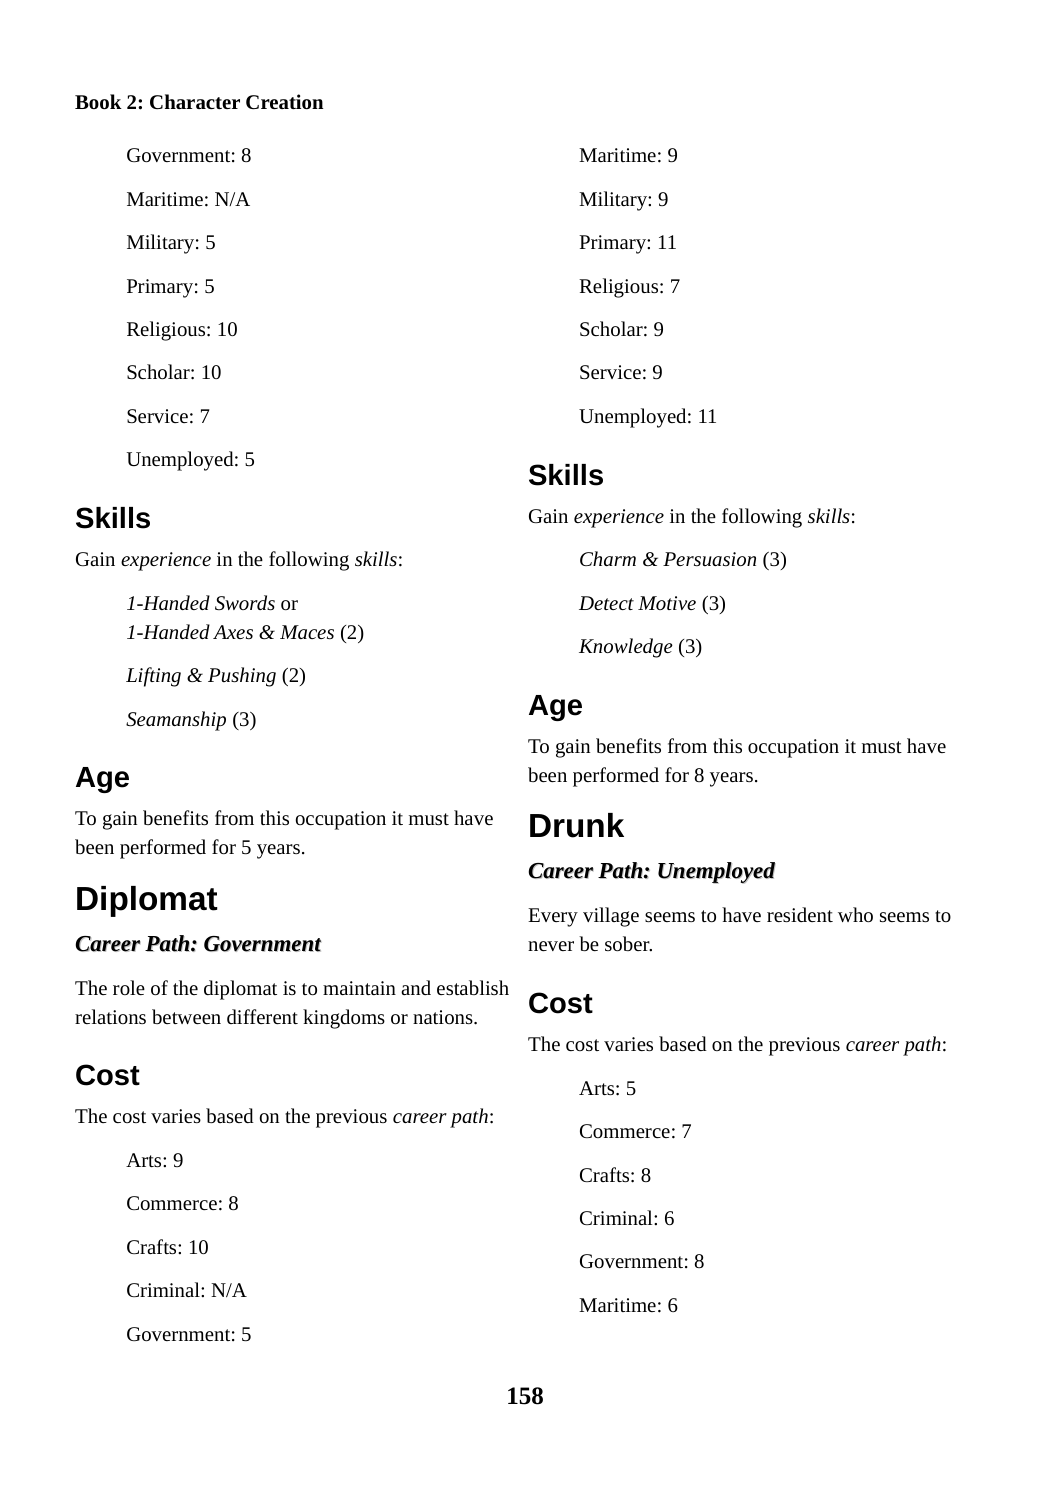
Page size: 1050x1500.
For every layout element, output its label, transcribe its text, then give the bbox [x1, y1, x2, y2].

text Arts: 9 [126, 1148, 522, 1172]
text Government: 8 [579, 1249, 975, 1273]
text Service: 7 [126, 404, 522, 428]
text Charm & Persuasion (3) [579, 547, 975, 571]
text Arts: 5 [579, 1076, 975, 1100]
text Criminal: N/A [126, 1278, 522, 1302]
text Government: 8 [126, 143, 522, 167]
text Commerce: 8 [126, 1191, 522, 1215]
text Government: 5 [126, 1322, 522, 1346]
subtitle Skills [528, 458, 975, 491]
text The cost varies based on the previous career path: [75, 1104, 522, 1128]
text To gain benefits from this occupation it must have been performed for 5 years. [75, 806, 522, 859]
text Commerce: 7 [579, 1119, 975, 1143]
text Primary: 11 [579, 230, 975, 254]
text Crafts: 10 [126, 1235, 522, 1259]
text The role of the diplomat is to maintain and establish relations between different kingdoms or nations. [75, 976, 522, 1029]
text To gain benefits from this occupation it must have been performed for 8 years. [528, 734, 975, 787]
text Maritime: N/A [126, 187, 522, 211]
text Military: 5 [126, 230, 522, 254]
text Criminal: 6 [579, 1206, 975, 1230]
text Maritime: 9 [579, 143, 975, 167]
text Gain experience in the following skills: [75, 547, 522, 571]
text Scholar: 9 [579, 317, 975, 341]
text Gain experience in the following skills: [528, 504, 975, 528]
text Maritime: 6 [579, 1293, 975, 1317]
text Military: 9 [579, 187, 975, 211]
subtitle Age [75, 760, 522, 794]
text Religious: 7 [579, 274, 975, 298]
text Service: 9 [579, 361, 975, 384]
subtitle Cost [528, 986, 975, 1020]
text Knowledge (3) [579, 634, 975, 658]
text Crafts: 8 [579, 1162, 975, 1187]
text Primary: 5 [126, 274, 522, 298]
text Lifting & Pushing (2) [126, 663, 522, 687]
subtitle Drunk [528, 806, 975, 845]
text Career Path: Unemployed [528, 857, 975, 884]
text Unemployed: 5 [126, 447, 522, 471]
text Every village seems to have resident who seems to never be sober. [528, 903, 975, 956]
subtitle Diplomat [75, 879, 522, 917]
subtitle Cost [75, 1058, 522, 1092]
text Career Path: Government [75, 929, 522, 956]
text Religious: 10 [126, 317, 522, 341]
text 1-Handed Swords or 1-Handed Axes & Maces (2) [126, 591, 522, 644]
text Detect Motive (3) [579, 591, 975, 615]
text Seamanship (3) [126, 706, 522, 731]
subtitle Skills [75, 501, 522, 535]
subtitle Age [528, 688, 975, 722]
text The cost varies based on the previous career path: [528, 1032, 975, 1056]
text Scholar: 10 [126, 361, 522, 384]
text Unemployed: 11 [579, 404, 975, 428]
